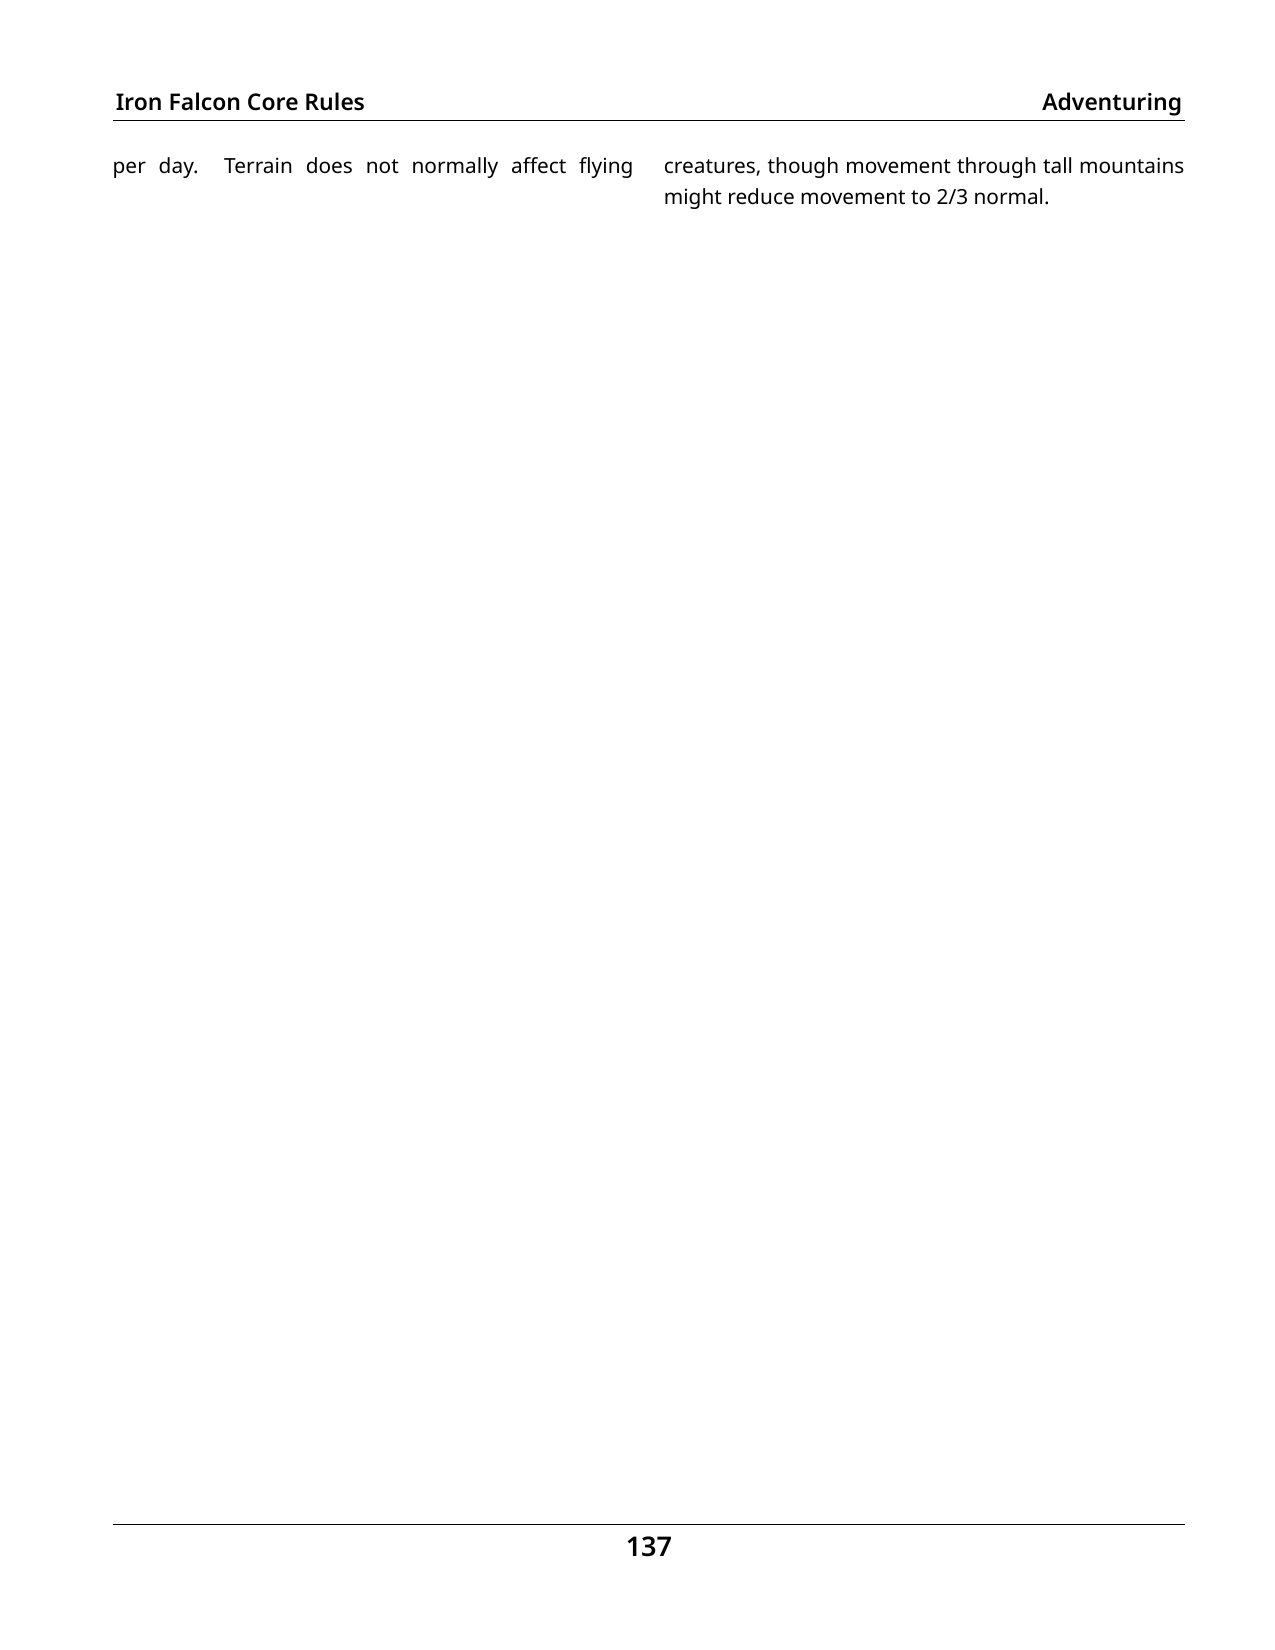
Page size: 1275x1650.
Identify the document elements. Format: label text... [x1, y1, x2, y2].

text per day. Terrain does not normally affect flying [112, 151, 634, 179]
text creatures, though movement through tall mountains might reduce movement to 2/3 normal. [664, 151, 1185, 211]
